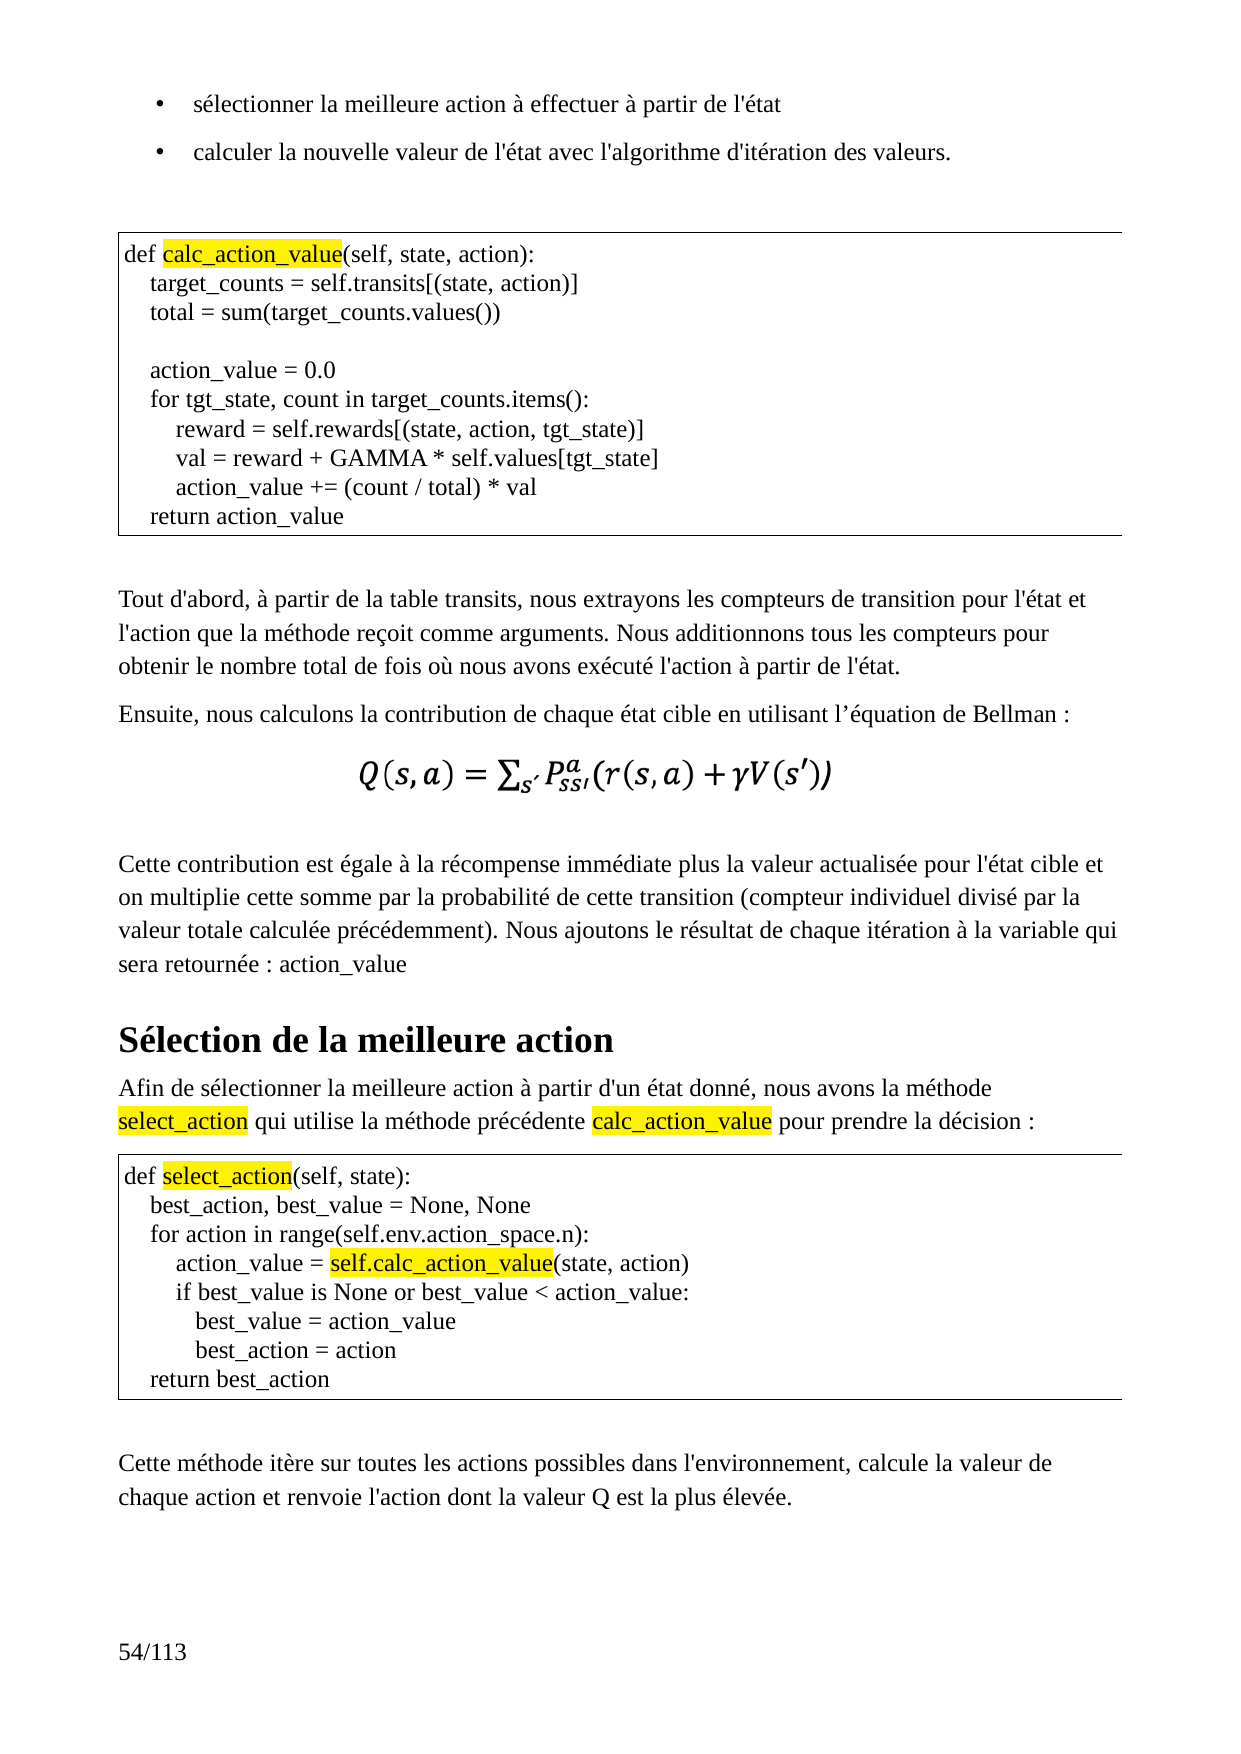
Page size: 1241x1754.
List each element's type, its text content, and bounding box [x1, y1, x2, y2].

list sélectionner la meilleure action à effectuer à partir de l'état [156, 88, 1122, 118]
picture [118, 746, 1123, 797]
text Tout d'abord, à partir de la table transits, nous extrayons les compteurs de transition pour l'état et l'action que la méthode reçoit comme arguments. Nous additionnons tous les compteurs pour obtenir le nombre total de fois où nous avons exécuté l'action à partir de l'état. [118, 584, 1122, 680]
text Ensuite, nous calculons la contribution de chaque état cible en utilisant l’équation de Bellman : [118, 699, 1122, 728]
list calculer la nouvelle valeur de l'état avec l'algorithme d'itération des valeurs. [156, 136, 1122, 166]
subtitle Sélection de la meilleure action [118, 1017, 1122, 1060]
table_header def calc_action_value(self, state, action): target_counts = self.transits[(state, action)] total = sum(target_counts.values()) action_value = 0.0 for tgt_state, count in target_counts.items(): reward = self.rewards[(state, action, tgt_state)] val = reward + GAMMA * self.values[tgt_state] action_value += (count / total) * val return action_value [119, 233, 1122, 535]
text Cette contribution est égale à la récompense immédiate plus la valeur actualisée pour l'état cible et on multiplie cette somme par la probabilité de cette transition (compteur individuel divisé par la valeur totale calculée précédemment). Nous ajoutons le résultat de chaque itération à la variable qui sera retournée : action_value [118, 849, 1122, 978]
text Cette méthode itère sur toutes les actions possibles dans l'environnement, calcule la valeur de chaque action et renvoie l'action dont la valeur Q est la plus élevée. [118, 1448, 1122, 1511]
text Afin de sélectionner la meilleure action à partir d'un état donné, nous avons la méthode select_action qui utilise la méthode précédente calc_action_value pour prendre la décision : [118, 1073, 1122, 1135]
table_header def select_action(self, state): best_action, best_value = None, None for action in range(self.env.action_space.n): action_value = self.calc_action_value(state, action) if best_value is None or best_value < action_value: best_value = action_value best_action = action return best_action [119, 1155, 1122, 1399]
